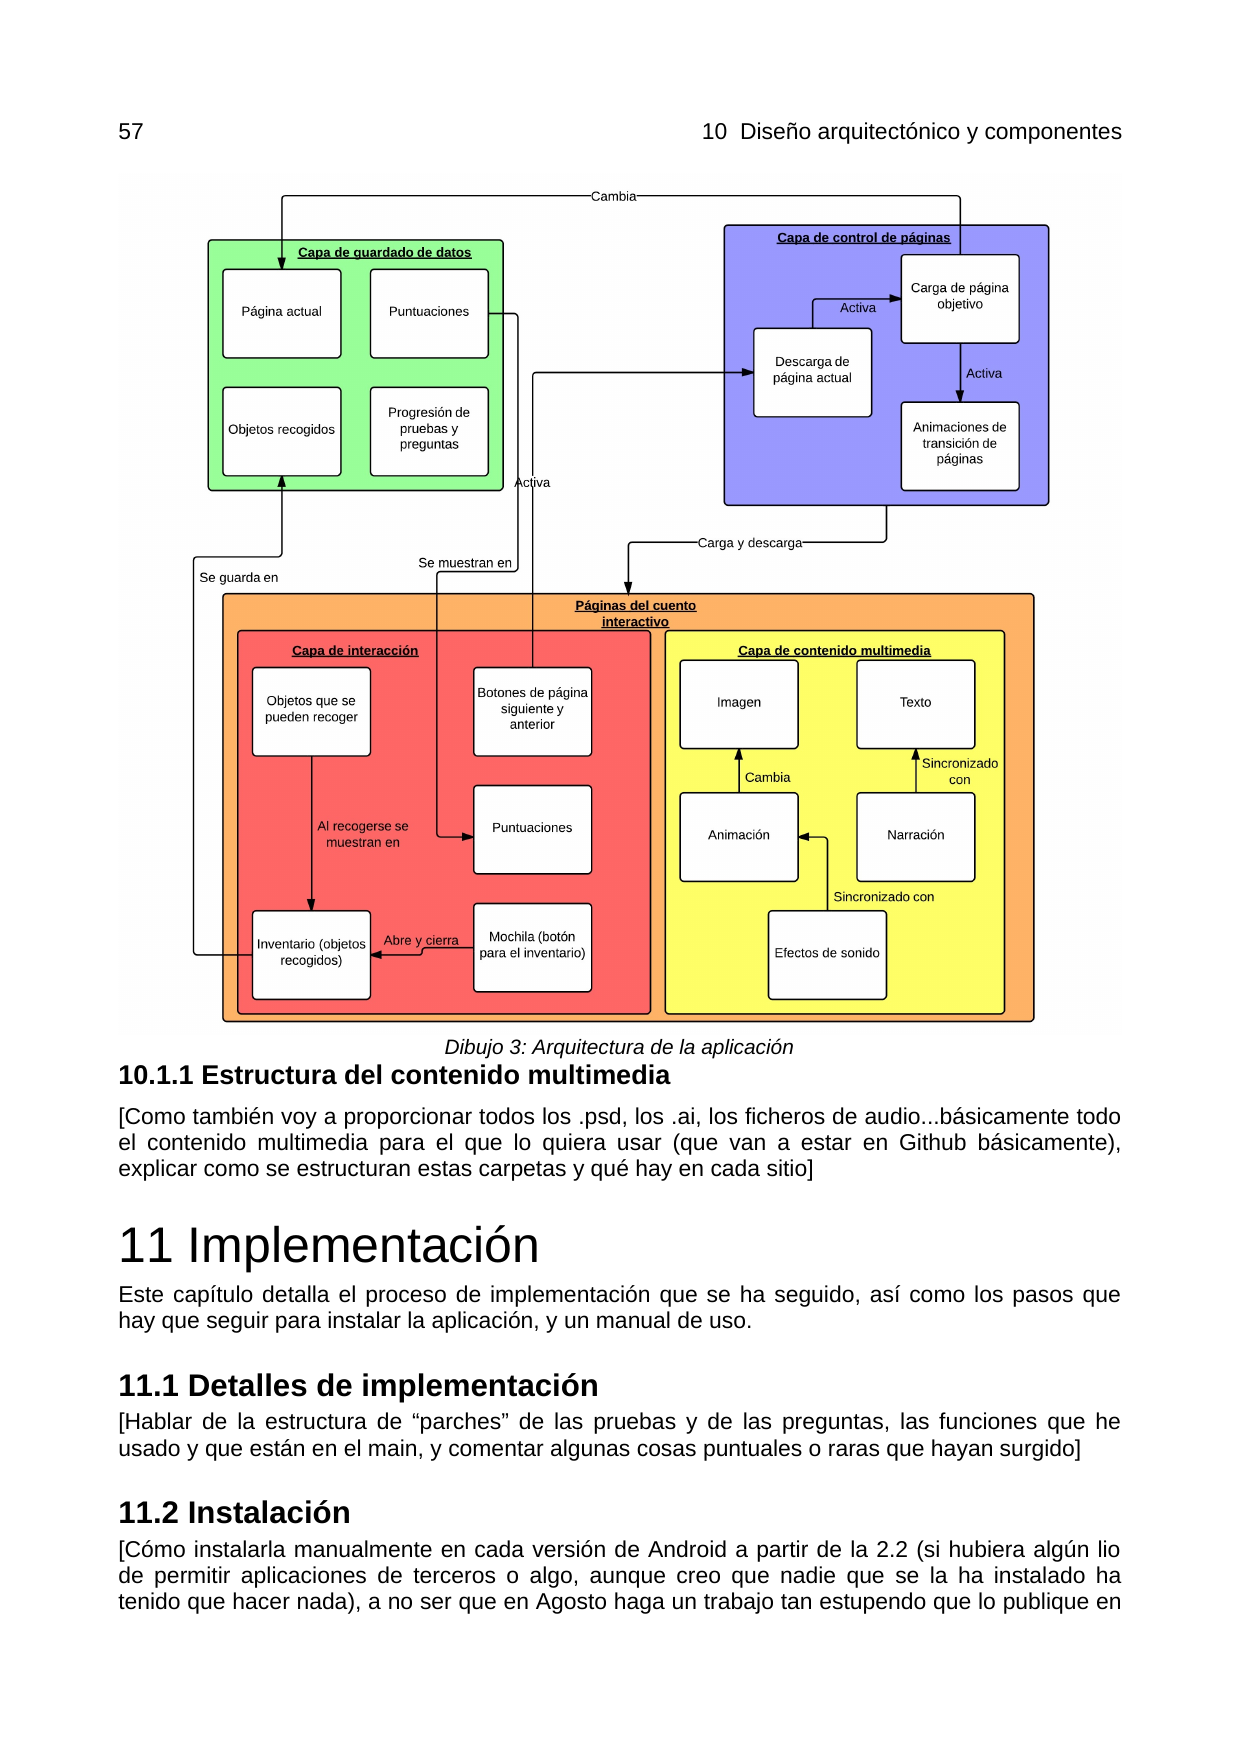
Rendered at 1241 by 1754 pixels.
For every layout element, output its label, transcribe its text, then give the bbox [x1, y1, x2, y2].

text Dibujo 3: Arquitectura de la aplicación [118, 1035, 1122, 1059]
subtitle Estructura del contenido multimedia [118, 1059, 1122, 1090]
picture [118, 173, 1123, 1035]
text [Cómo instalarla manualmente en cada versión de Android a partir de la 2.2 (si hubiera algún lio de permitir aplicaciones de terceros o algo, aunque creo que nadie que se la ha instalado ha tenido que hacer nada), a no ser que en Agosto haga un trabajo tan estupendo que lo publique en [118, 1536, 1122, 1615]
subtitle Implementación [118, 1215, 1122, 1272]
subtitle Detalles de implementación [118, 1367, 1122, 1403]
text Este capítulo detalla el proceso de implementación que se ha seguido, así como los pasos que hay que seguir para instalar la aplicación, y un manual de uso. [118, 1281, 1122, 1334]
text [Hablar de la estructura de “parches” de las pruebas y de las preguntas, las funciones que he usado y que están en el main, y comentar algunas cosas puntuales o raras que hayan surgido] [118, 1408, 1122, 1461]
text [Como también voy a proporcionar todos los .psd, los .ai, los ficheros de audio...básicamente todo el contenido multimedia para el que lo quiera usar (que van a estar en Github básicamente), explicar como se estructuran estas carpetas y qué hay en cada sitio] [118, 1103, 1122, 1182]
subtitle Instalación [118, 1494, 1122, 1530]
